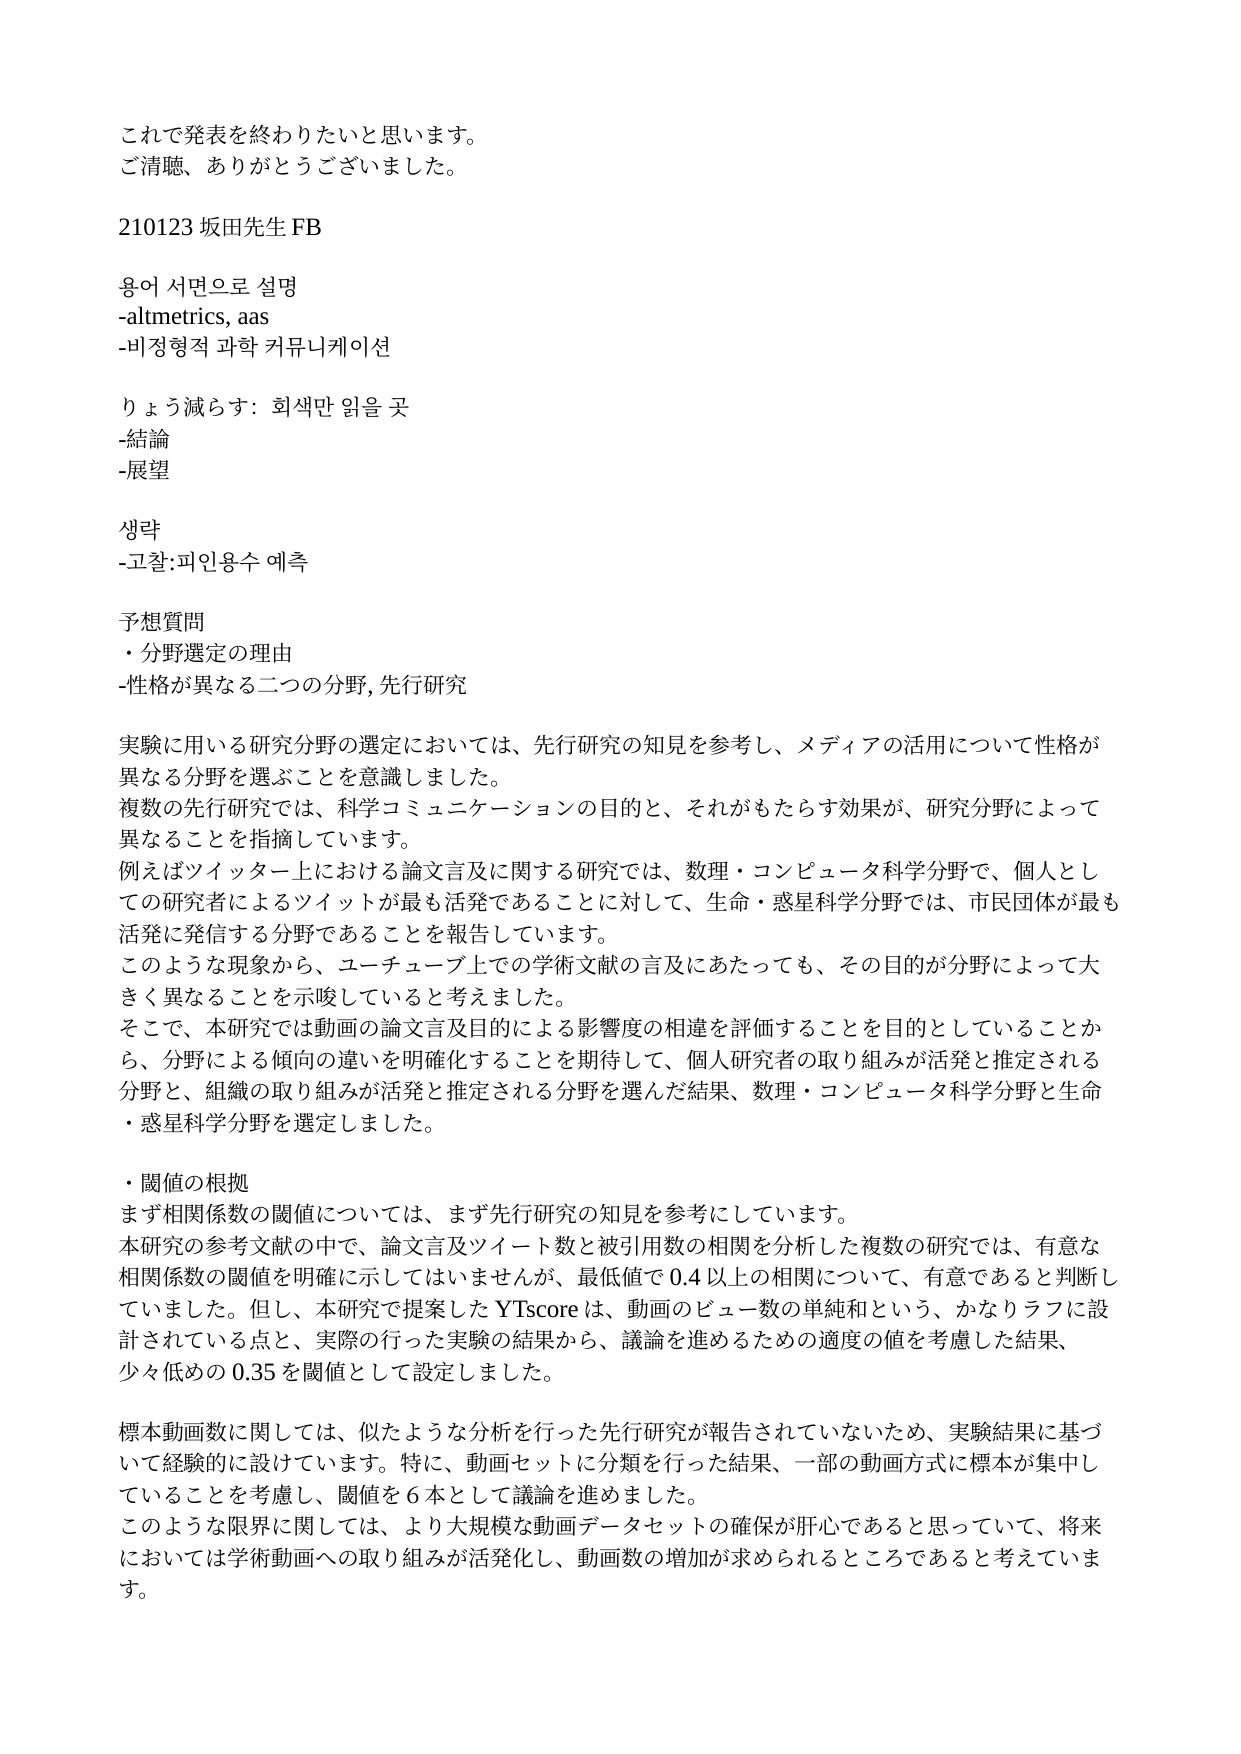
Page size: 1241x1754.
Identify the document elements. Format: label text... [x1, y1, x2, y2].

text まず相関係数の閾値については、まず先行研究の知見を参考にしています。 [118, 1197, 1122, 1229]
text 용어 서면으로 설명 [118, 270, 1122, 301]
text 標本動画数に関しては、似たような分析を行った先行研究が報告されていないため、実験結果に基づいて経験的に設けています。特に、動画セットに分類を行った結果、一部の動画方式に標本が集中していることを考慮し、閾値を６本として議論を進めました。 [118, 1415, 1122, 1509]
text ご清聴、ありがとうございました。 [118, 149, 1122, 181]
text -비정형적 과학 커뮤니케이션 [118, 330, 1122, 362]
text 本研究の参考文献の中で、論文言及ツイート数と被引用数の相関を分析した複数の研究では、有意な相関係数の閾値を明確に示してはいませんが、最低値で0.4以上の相関について、有意であると判断していました。但し、本研究で提案したYTscoreは、動画のビュー数の単純和という、かなりラフに設計されている点と、実際の行った実験の結果から、議論を進めるための適度の値を考慮した結果、少々低めの0.35を閾値として設定しました。 [118, 1229, 1122, 1386]
text 実験に用いる研究分野の選定においては、先行研究の知見を参考し、メディアの活用について性格が異なる分野を選ぶことを意識しました。 [118, 728, 1122, 791]
text そこで、本研究では動画の論文言及目的による影響度の相違を評価することを目的としていることから、分野による傾向の違いを明確化することを期待して、個人研究者の取り組みが活発と推定される分野と、組織の取り組みが活発と推定される分野を選んだ結果、数理・コンピュータ科学分野と生命・惑星科学分野を選定しました。 [118, 1011, 1122, 1137]
text 複数の先行研究では、科学コミュニケーションの目的と、それがもたらす効果が、研究分野によって異なることを指摘しています。 [118, 791, 1122, 854]
text ・分野選定の理由 [118, 637, 1122, 668]
text りょう減らす：회색만 읽을 곳 [118, 390, 1122, 422]
text -性格が異なる二つの分野, 先行研究 [118, 668, 1122, 699]
text -展望 [118, 453, 1122, 485]
text ・閾値の根拠 [118, 1166, 1122, 1197]
text このような現象から、ユーチューブ上での学術文献の言及にあたっても、その目的が分野によって大きく異なることを示唆していると考えました。 [118, 948, 1122, 1011]
text このような限界に関しては、より大規模な動画データセットの確保が肝心であると思っていて、将来においては学術動画への取り組みが活発化し、動画数の増加が求められるところであると考えています。 [118, 1509, 1122, 1604]
text 例えばツイッター上における論文言及に関する研究では、数理・コンピュータ科学分野で、個人としての研究者によるツイットが最も活発であることに対して、生命・惑星科学分野では、市民団体が最も活発に発信する分野であることを報告しています。 [118, 854, 1122, 948]
text -結論 [118, 422, 1122, 453]
text 생략 [118, 513, 1122, 545]
text 予想質問 [118, 605, 1122, 637]
text -altmetrics, aas [118, 301, 1122, 330]
text -고찰:피인용수 예측 [118, 545, 1122, 576]
text 210123 坂田先生FB [118, 210, 1122, 241]
text これで発表を終わりたいと思います。 [118, 118, 1122, 149]
